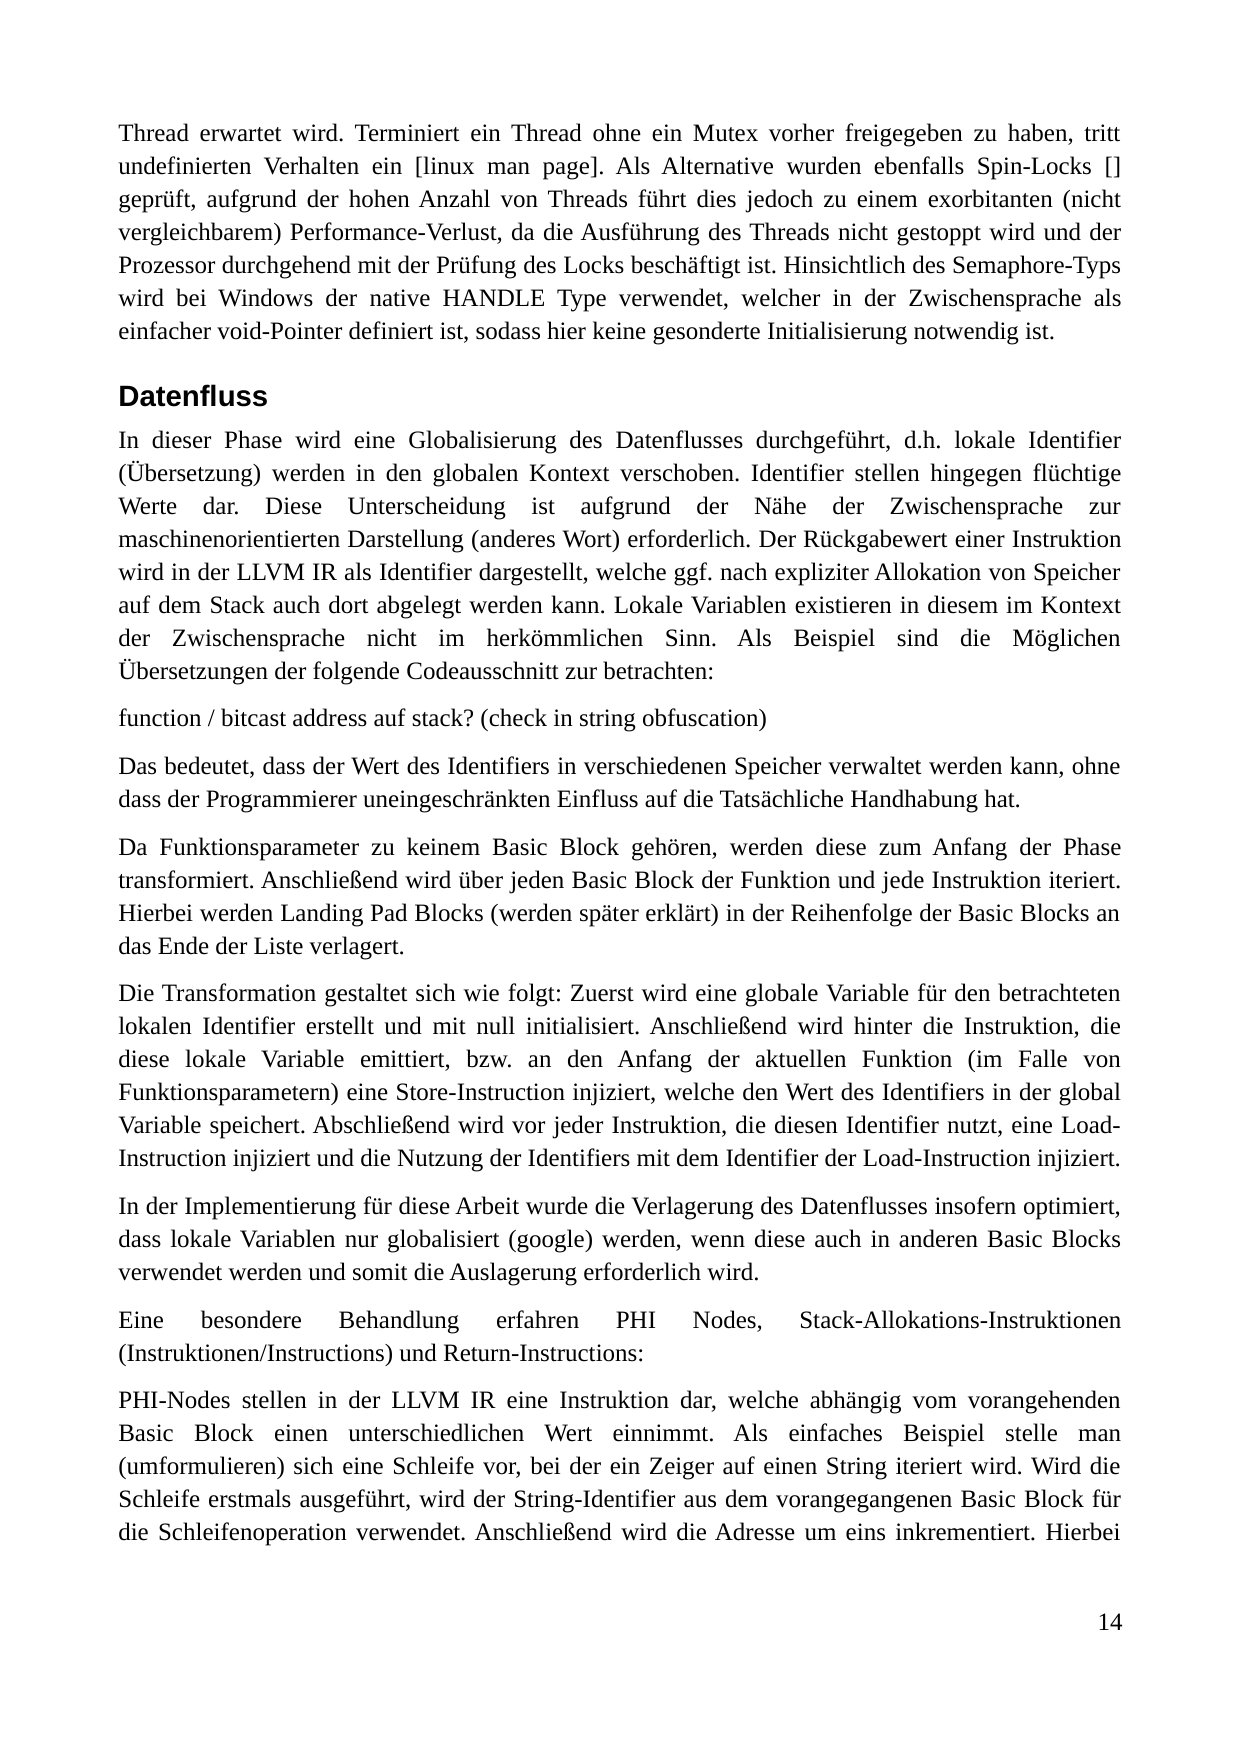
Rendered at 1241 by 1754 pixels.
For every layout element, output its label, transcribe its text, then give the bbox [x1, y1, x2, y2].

text In dieser Phase wird eine Globalisierung des Datenflusses durchgeführt, d.h. lokale Identifier (Übersetzung) werden in den globalen Kontext verschoben. Identifier stellen hingegen flüchtige Werte dar. Diese Unterscheidung ist aufgrund der Nähe der Zwischensprache zur maschinenorientierten Darstellung (anderes Wort) erforderlich. Der Rückgabewert einer Instruktion wird in der LLVM IR als Identifier dargestellt, welche ggf. nach expliziter Allokation von Speicher auf dem Stack auch dort abgelegt werden kann. Lokale Variablen existieren in diesem im Kontext der Zwischensprache nicht im herkömmlichen Sinn. Als Beispiel sind die Möglichen Übersetzungen der folgende Codeausschnitt zur betrachten: [118, 425, 1122, 684]
text PHI-Nodes stellen in der LLVM IR eine Instruktion dar, welche abhängig vom vorangehenden Basic Block einen unterschiedlichen Wert einnimmt. Als einfaches Beispiel stelle man (umformulieren) sich eine Schleife vor, bei der ein Zeiger auf einen String iteriert wird. Wird die Schleife erstmals ausgeführt, wird der String-Identifier aus dem vorangegangenen Basic Block für die Schleifenoperation verwendet. Anschließend wird die Adresse um eins inkrementiert. Hierbei [118, 1385, 1122, 1546]
text function / bitcast address auf stack? (check in string obfuscation) [118, 703, 1122, 732]
subtitle Datenfluss [118, 378, 1122, 412]
text Eine besondere Behandlung erfahren PHI Nodes, Stack-Allokations-Instruktionen (Instruktionen/Instructions) und Return-Instructions: [118, 1305, 1122, 1366]
text Thread erwartet wird. Terminiert ein Thread ohne ein Mutex vorher freigegeben zu haben, tritt undefinierten Verhalten ein [linux man page]. Als Alternative wurden ebenfalls Spin-Locks [] geprüft, aufgrund der hohen Anzahl von Threads führt dies jedoch zu einem exorbitanten (nicht vergleichbarem) Performance-Verlust, da die Ausführung des Threads nicht gestoppt wird und der Prozessor durchgehend mit der Prüfung des Locks beschäftigt ist. Hinsichtlich des Semaphore-Typs wird bei Windows der native HANDLE Type verwendet, welcher in der Zwischensprache als einfacher void-Pointer definiert ist, sodass hier keine gesonderte Initialisierung notwendig ist. [118, 118, 1122, 345]
text In der Implementierung für diese Arbeit wurde die Verlagerung des Datenflusses insofern optimiert, dass lokale Variablen nur globalisiert (google) werden, wenn diese auch in anderen Basic Blocks verwendet werden und somit die Auslagerung erforderlich wird. [118, 1191, 1122, 1286]
text Die Transformation gestaltet sich wie folgt: Zuerst wird eine globale Variable für den betrachteten lokalen Identifier erstellt und mit null initialisiert. Anschließend wird hinter die Instruktion, die diese lokale Variable emittiert, bzw. an den Anfang der aktuellen Funktion (im Falle von Funktionsparametern) eine Store-Instruction injiziert, welche den Wert des Identifiers in der global Variable speichert. Abschließend wird vor jeder Instruktion, die diesen Identifier nutzt, eine Load-Instruction injiziert und die Nutzung der Identifiers mit dem Identifier der Load-Instruction injiziert. [118, 978, 1122, 1172]
text Das bedeutet, dass der Wert des Identifiers in verschiedenen Speicher verwaltet werden kann, ohne dass der Programmierer uneingeschränkten Einfluss auf die Tatsächliche Handhabung hat. [118, 751, 1122, 813]
text Da Funktionsparameter zu keinem Basic Block gehören, werden diese zum Anfang der Phase transformiert. Anschließend wird über jeden Basic Block der Funktion und jede Instruktion iteriert. Hierbei werden Landing Pad Blocks (werden später erklärt) in der Reihenfolge der Basic Blocks an das Ende der Liste verlagert. [118, 832, 1122, 959]
